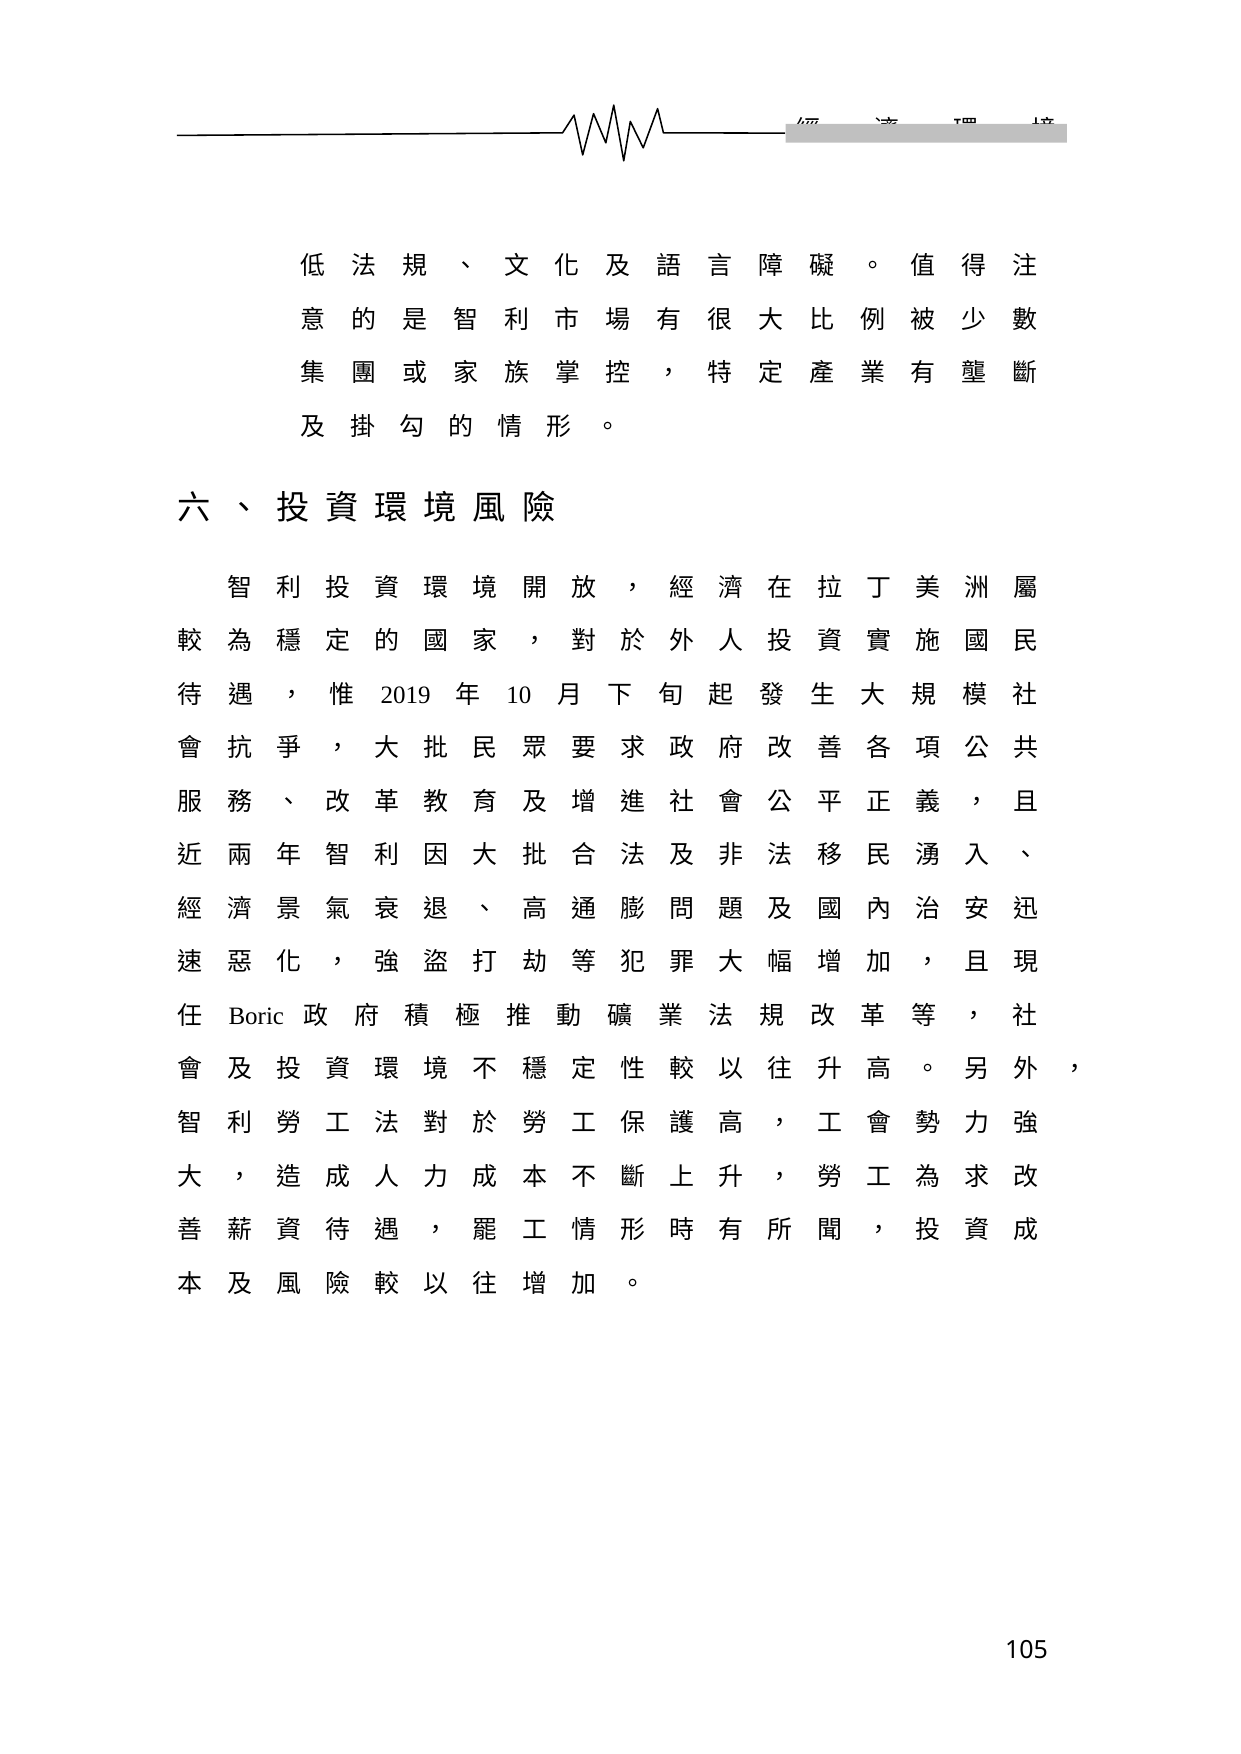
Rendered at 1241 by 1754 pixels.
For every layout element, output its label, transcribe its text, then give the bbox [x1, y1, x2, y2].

text 六、投資環境風險 [178, 478, 1063, 532]
text 低法規、文化及語言障礙。值得注意的是智利市場有很大比例被少數集團或家族掌控，特定產業有壟斷及掛勾的情形。 [276, 237, 1063, 451]
text 智利投資環境開放，經濟在拉丁美洲屬較為穩定的國家，對於外人投資實施國民待遇，惟2019年10月下旬起發生大規模社會抗爭，大批民眾要求政府改善各項公共服務、改革教育及增進社會公平正義，且近兩年智利因大批合法及非法移民湧入、經濟景氣衰退、高通膨問題及國內治安迅速惡化，強盜打劫等犯罪大幅增加，且現任Boric政府積極推動礦業法規改革等，社會及投資環境不穩定性較以往升高。另外，智利勞工法對於勞工保護高，工會勢力強大，造成人力成本不斷上升，勞工為求改善薪資待遇，罷工情形時有所聞，投資成本及風險較以往增加。 [178, 558, 1063, 1308]
